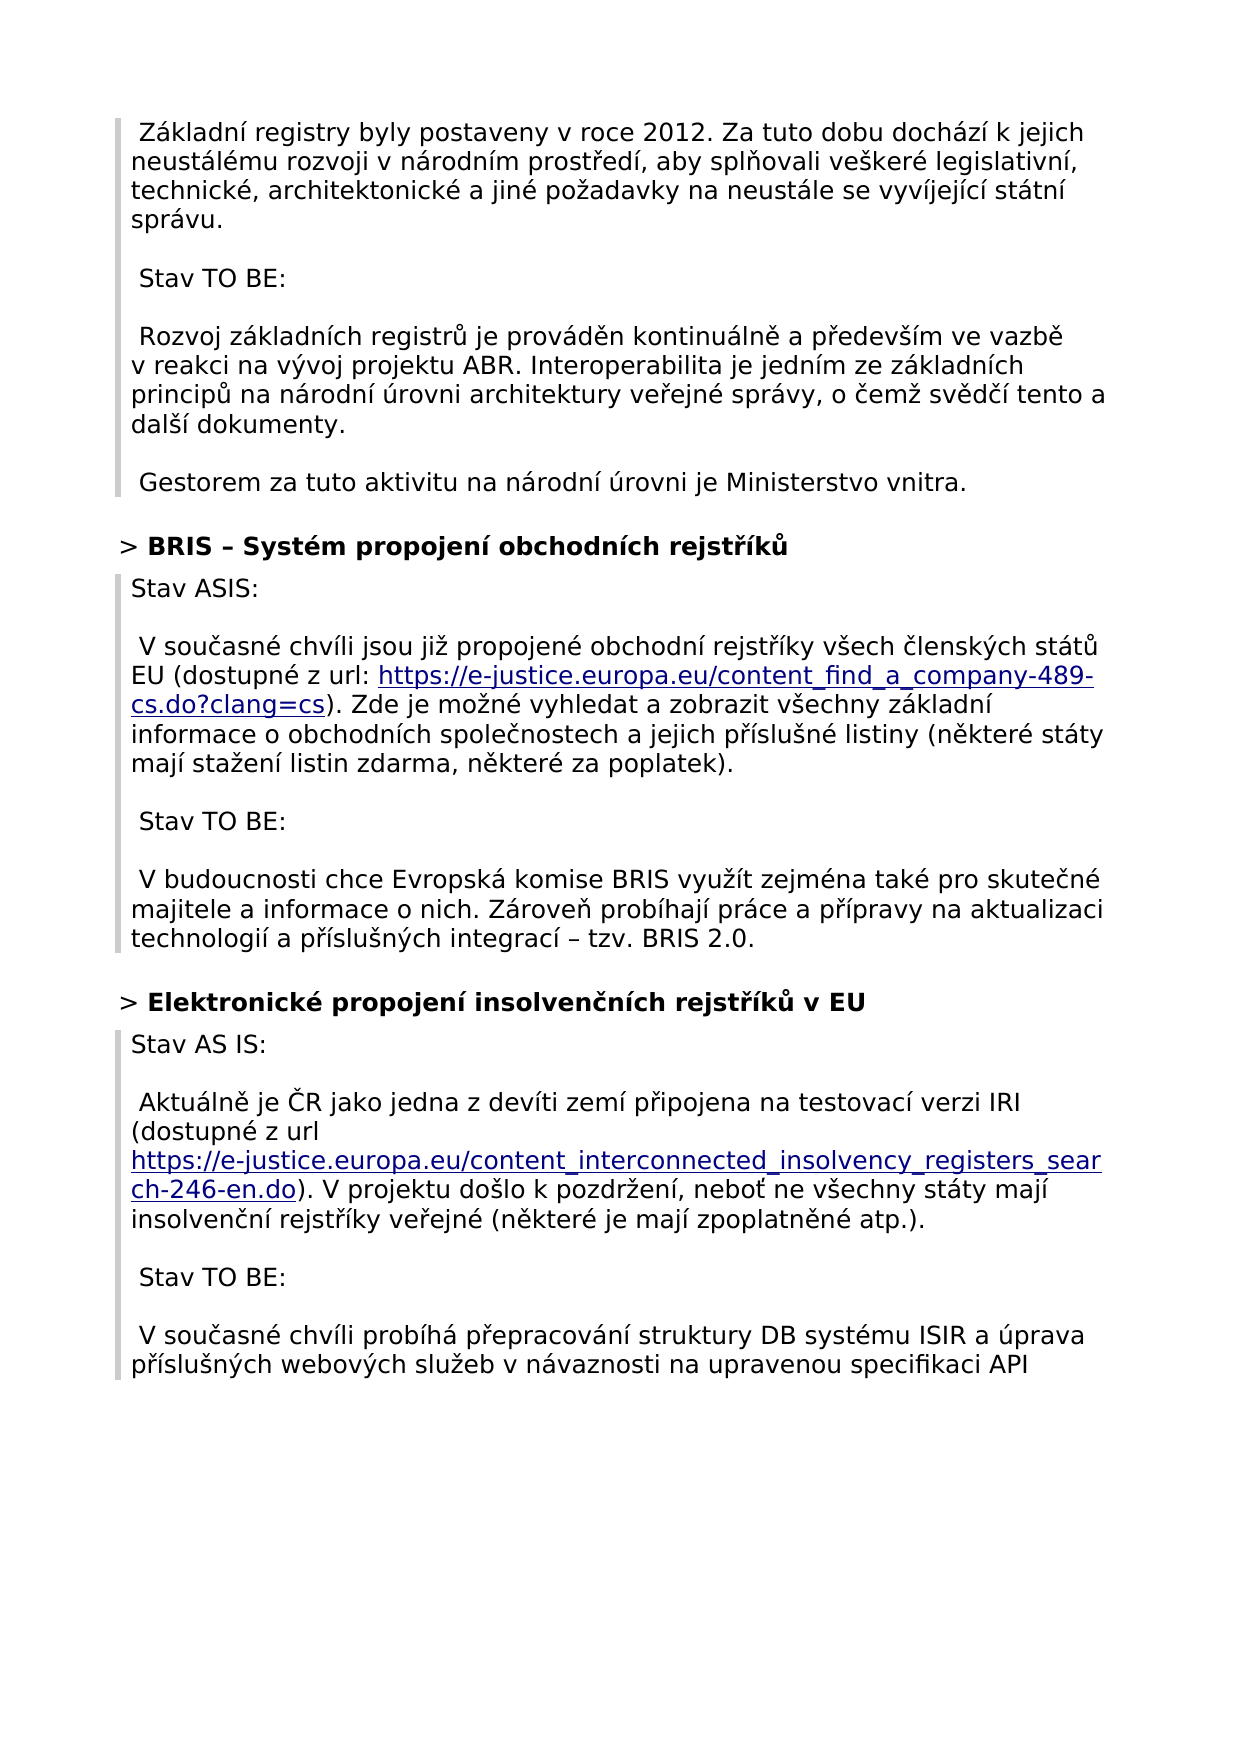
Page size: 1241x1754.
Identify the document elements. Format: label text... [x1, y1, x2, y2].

text > Elektronické propojení insolvenčních rejstříků v EU [118, 988, 1122, 1017]
text > BRIS – Systém propojení obchodních rejstříků [118, 532, 1122, 561]
table_header Základní registry byly postaveny v roce 2012. Za tuto dobu dochází k jejich neustálému rozvoji v národním prostředí, aby splňovali veškeré legislativní, technické, architektonické a jiné požadavky na neustále se vyvíjející státní správu. Stav TO BE: Rozvoj základních registrů je prováděn kontinuálně a především ve vazbě v reakci na vývoj projektu ABR. Interoperabilita je jedním ze základních principů na národní úrovni architektury veřejné správy, o čemž svědčí tento a další dokumenty. Gestorem za tuto aktivitu na národní úrovni je Ministerstvo vnitra. [121, 118, 1122, 497]
table_header Stav ASIS: V současné chvíli jsou již propojené obchodní rejstříky všech členských států EU (dostupné z url: https://e-justice.europa.eu/content_find_a_company-489-cs.do?clang=cs). Zde je možné vyhledat a zobrazit všechny základní informace o obchodních společnostech a jejich příslušné listiny (některé státy mají stažení listin zdarma, některé za poplatek). Stav TO BE: V budoucnosti chce Evropská komise BRIS využít zejména také pro skutečné majitele a informace o nich. Zároveň probíhají práce a přípravy na aktualizaci technologií a příslušných integrací – tzv. BRIS 2.0. [121, 574, 1122, 953]
table_header Stav AS IS: Aktuálně je ČR jako jedna z devíti zemí připojena na testovací verzi IRI (dostupné z url https://e-justice.europa.eu/content_interconnected_insolvency_registers_search-246-en.do). V projektu došlo k pozdržení, neboť ne všechny státy mají insolvenční rejstříky veřejné (některé je mají zpoplatněné atp.). Stav TO BE: V současné chvíli probíhá přepracování struktury DB systému ISIR a úprava příslušných webových služeb v návaznosti na upravenou specifikaci API [121, 1030, 1122, 1380]
